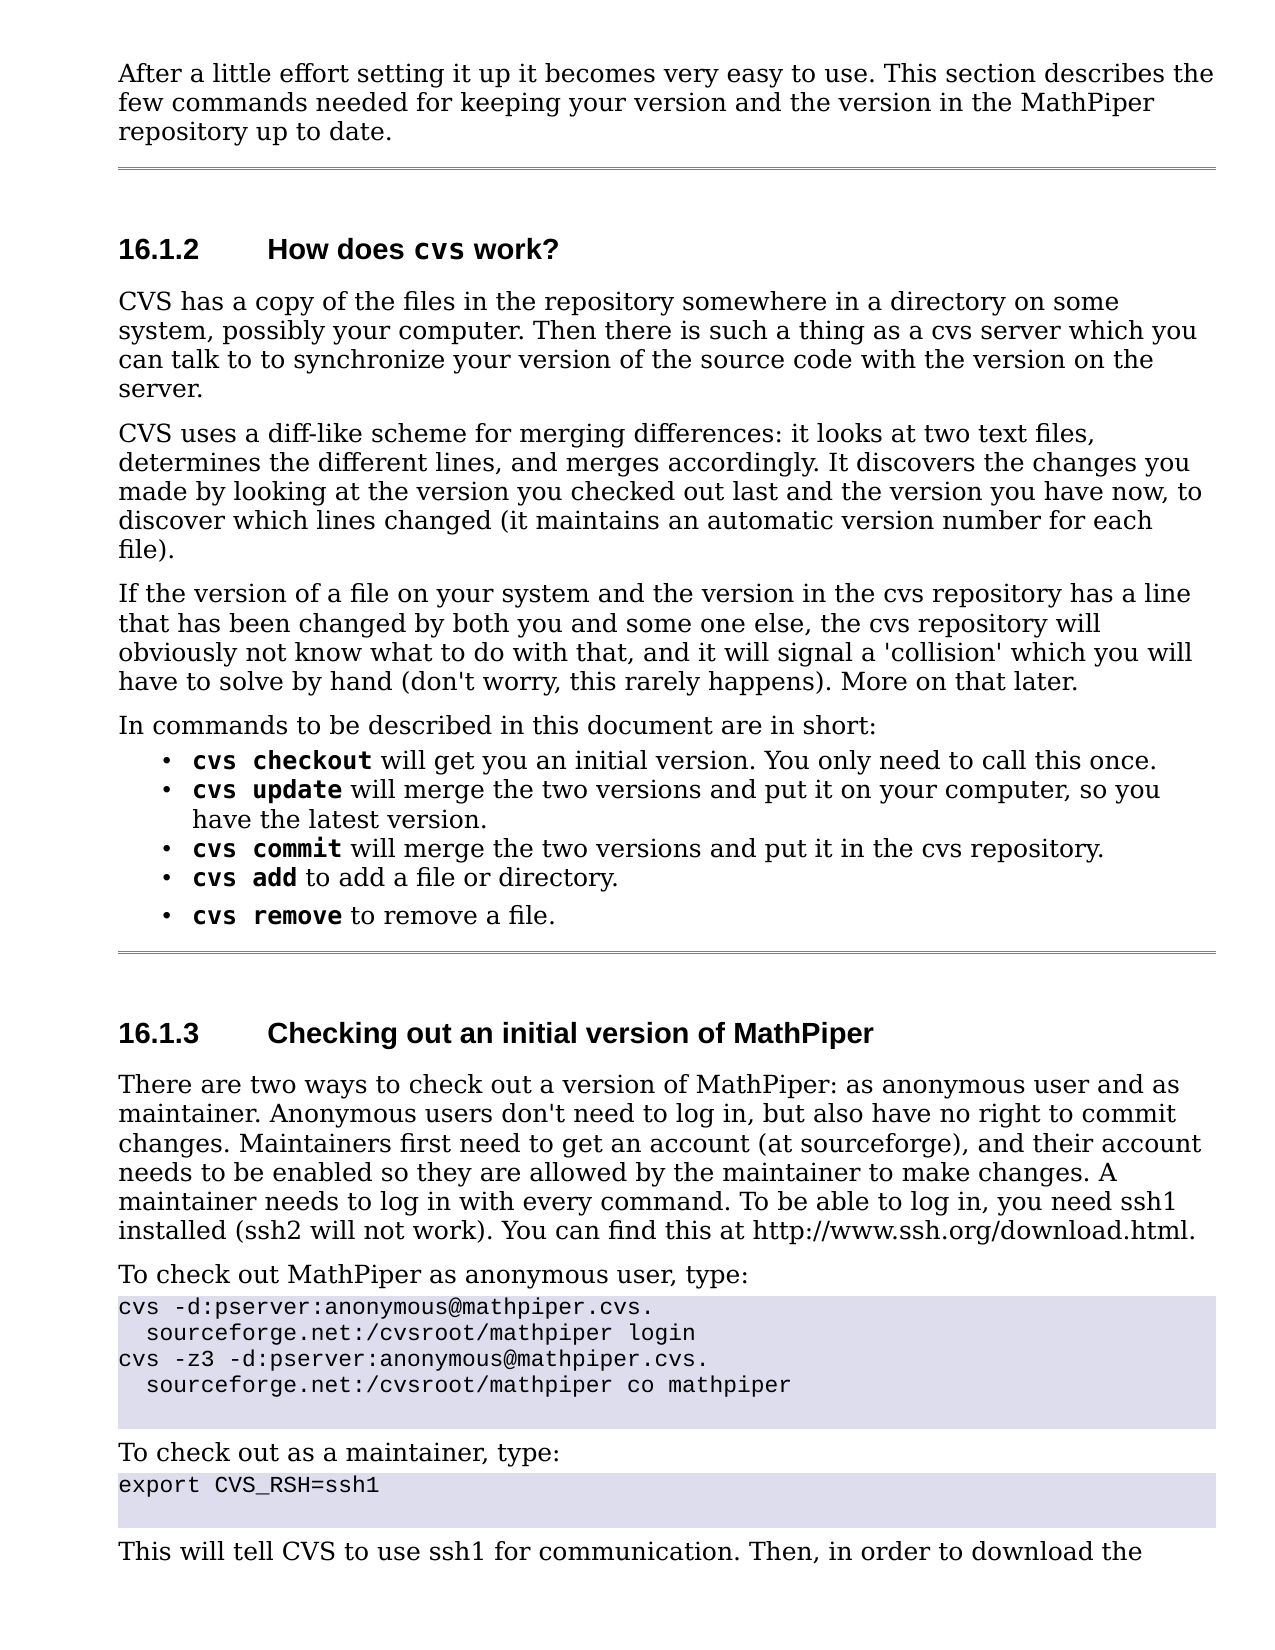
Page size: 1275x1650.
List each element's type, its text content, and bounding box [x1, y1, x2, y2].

text CVS has a copy of the files in the repository somewhere in a directory on some system, possibly your computer. Then there is such a thing as a cvs server which you can talk to to synchronize your version of the source code with the version on the server. [118, 287, 1216, 404]
list cvs commit will merge the two versions and put it in the cvs repository. [162, 834, 1216, 863]
text CVS uses a diff-like scheme for merging differences: it looks at two text files, determines the different lines, and merges accordingly. It discovers the changes you made by looking at the version you checked out last and the version you have now, to discover which lines changed (it maintains an automatic version number for each file). [118, 419, 1216, 565]
text To check out as a maintainer, type: [118, 1438, 1216, 1467]
text This will tell CVS to use ssh1 for communication. Then, in order to download the [118, 1537, 1216, 1567]
list cvs checkout will get you an initial version. You only need to call this once. [162, 747, 1216, 776]
subtitle How does cvs work? [118, 232, 1216, 266]
list cvs add to add a file or directory. [162, 863, 1216, 892]
text In commands to be described in this document are in short: [118, 711, 1216, 741]
text If the version of a file on your system and the version in the cvs repository has a line that has been changed by both you and some one else, the cvs repository will obviously not know what to do with that, and it will signal a 'collision' which you will have to solve by hand (don't worry, this rarely happens). More on that later. [118, 580, 1216, 696]
text After a little effort setting it up it becomes very easy to use. This section describes the few commands needed for keeping your version and the version in the MathPiper repository up to date. [118, 59, 1216, 147]
subtitle Checking out an initial version of MathPiper [118, 1016, 1216, 1049]
list cvs remove to remove a file. [162, 901, 1216, 931]
table_header cvs -d:pserver:anonymous@mathpiper.cvs. sourceforge.net:/cvsroot/mathpiper login cvs -z3 -d:pserver:anonymous@mathpiper.cvs. sourceforge.net:/cvsroot/mathpiper co mathpiper [118, 1296, 1216, 1429]
list cvs update will merge the two versions and put it on your computer, so you have the latest version. [162, 776, 1216, 834]
table_header export CVS_RSH=ssh1 [118, 1473, 1216, 1528]
text To check out MathPiper as anonymous user, type: [118, 1260, 1216, 1289]
text There are two ways to check out a version of MathPiper: as anonymous user and as maintainer. Anonymous users don't need to log in, but also have no right to commit changes. Maintainers first need to get an account (at sourceforge), and their account needs to be enabled so they are allowed by the maintainer to make changes. A maintainer needs to log in with every command. To be able to log in, you need ssh1 installed (ssh2 will not work). You can find this at http://www.ssh.org/download.html. [118, 1070, 1216, 1245]
